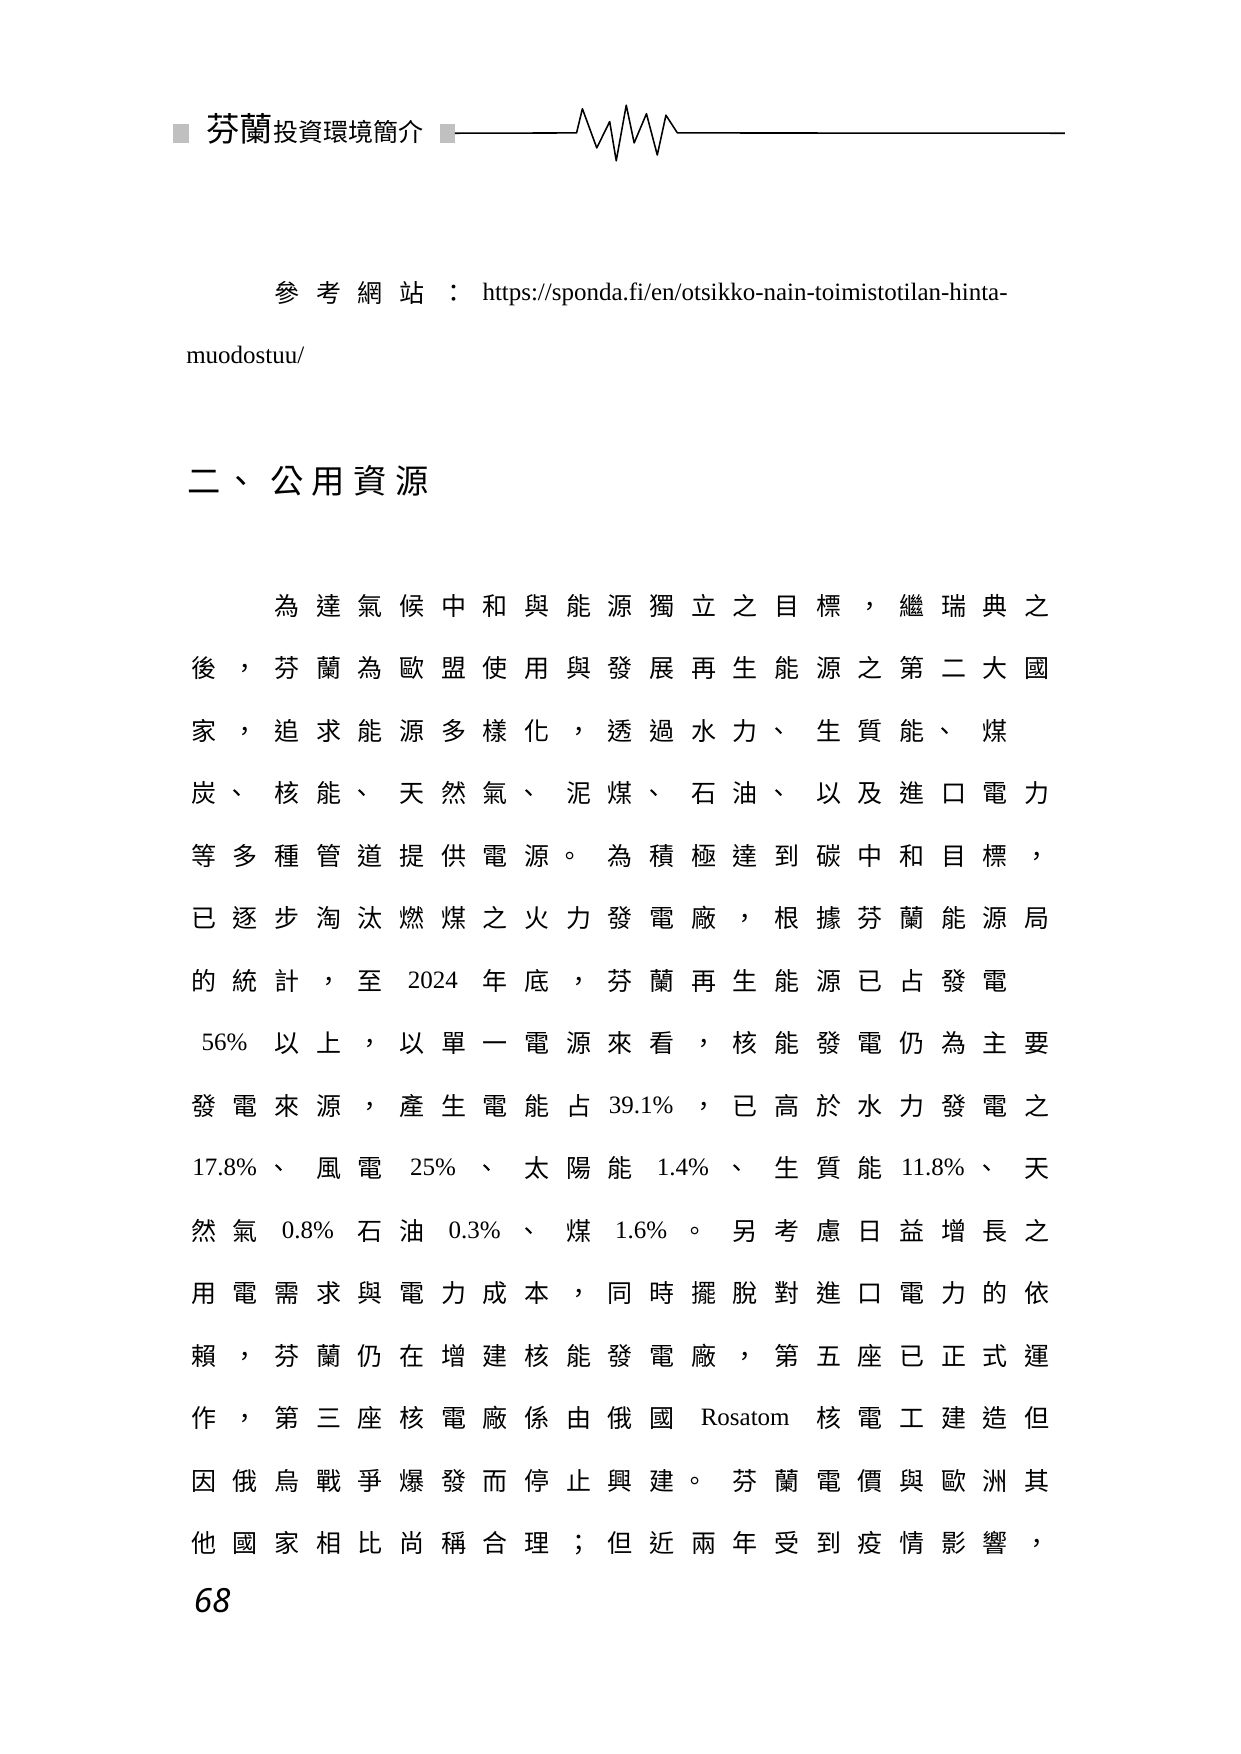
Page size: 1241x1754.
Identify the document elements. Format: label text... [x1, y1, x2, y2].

text 參考網站：https://sponda.fi/en/otsikko-nain-toimistotilan-hinta-muodostuu/ [183, 250, 1058, 375]
text 為達氣候中和與能源獨立之目標，繼瑞典之後，芬蘭為歐盟使用與發展再生能源之第二大國家，追求能源多樣化，透過水力、生質能、煤炭、核能、天然氣、泥煤、石油、以及進口電力等多種管道提供電源。為積極達到碳中和目標，已逐步淘汰燃煤之火力發電廠，根據芬蘭能源局的統計，至2024年底，芬蘭再生能源已占發電56%以上，以單一電源來看，核能發電仍為主要發電來源，產生電能占39.1%，已高於水力發電之17.8%、風電25%、太陽能1.4%、生質能11.8%、天然氣0.8%石油0.3%、煤1.6%。另考慮日益增長之用電需求與電力成本，同時擺脫對進口電力的依賴，芬蘭仍在增建核能發電廠，第五座已正式運作，第三座核電廠係由俄國Rosatom核電工建造但因俄烏戰爭爆發而停止興建。芬蘭電價與歐洲其他國家相比尚稱合理；但近兩年受到疫情影響， [183, 563, 1058, 1563]
text 二、公用資源 [183, 438, 1058, 500]
